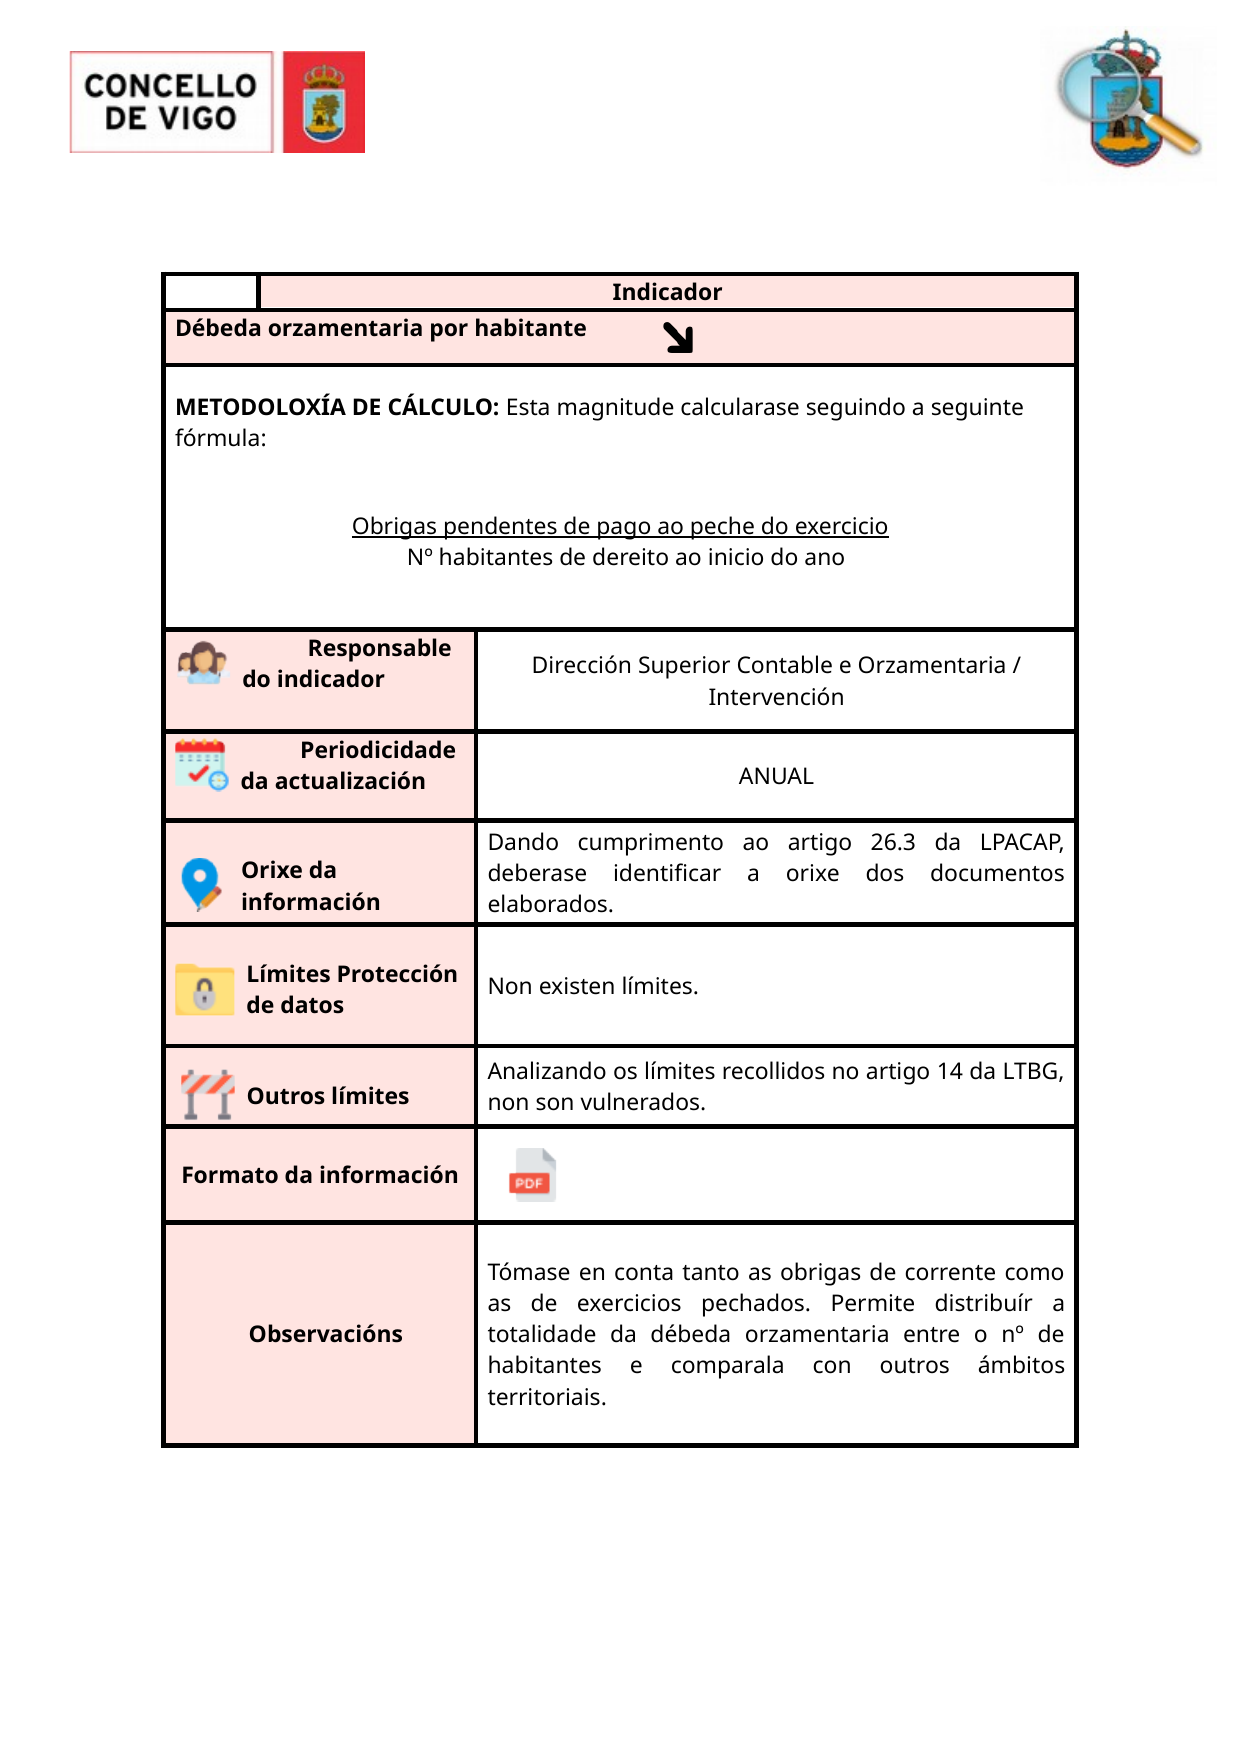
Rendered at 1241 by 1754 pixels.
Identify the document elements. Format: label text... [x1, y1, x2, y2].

table_cell Analizando os límites recollidos no artigo 14 da LTBG, non son vulnerados. [478, 1048, 1074, 1124]
picture [175, 960, 235, 1020]
table_cell Observacións [166, 1225, 474, 1443]
table_cell Dirección Superior Contable e Orzamentaria / Intervención [478, 632, 1074, 729]
picture [663, 322, 693, 353]
picture [506, 1148, 560, 1202]
picture [193, 870, 207, 882]
table_header Indicador [261, 276, 1074, 307]
table_header [166, 276, 256, 307]
table_cell Non existen límites. [478, 927, 1074, 1044]
table_cell Outros límites [166, 1048, 474, 1124]
table_cell Tómase en conta tanto as obrigas de corrente como as de exercicios pechados. Permite distribuír a totalidade da débeda orzamentaria entre o nº de habitantes e comparala con outros ámbitos territoriais. [478, 1225, 1074, 1443]
table_cell Formato da información [166, 1129, 474, 1220]
table_cell Débeda orzamentaria por habitante [166, 312, 1074, 363]
picture [1040, 26, 1218, 186]
table_cell Orixe da información [166, 823, 474, 922]
picture [177, 636, 231, 690]
table_cell Límites Protección de datos [166, 927, 474, 1044]
picture [69, 51, 365, 153]
table_cell ANUAL [478, 734, 1074, 818]
table_cell METODOLOXÍA DE CÁLCULO: Esta magnitude calcularase seguindo a seguinte fórmula: Obrigas pendentes de pago ao peche do exercicio Nº habitantes de dereito ao inicio do ano [166, 367, 1074, 627]
table_cell [478, 1129, 1074, 1220]
picture [175, 858, 229, 912]
picture [175, 738, 229, 792]
picture [181, 1068, 235, 1122]
table_cell Dando cumprimento ao artigo 26.3 da LPACAP, deberase identificar a orixe dos documentos elaborados. [478, 823, 1074, 922]
table_cell Periodicidade da actualización [166, 734, 474, 818]
table_cell Responsable do indicador [166, 632, 474, 729]
